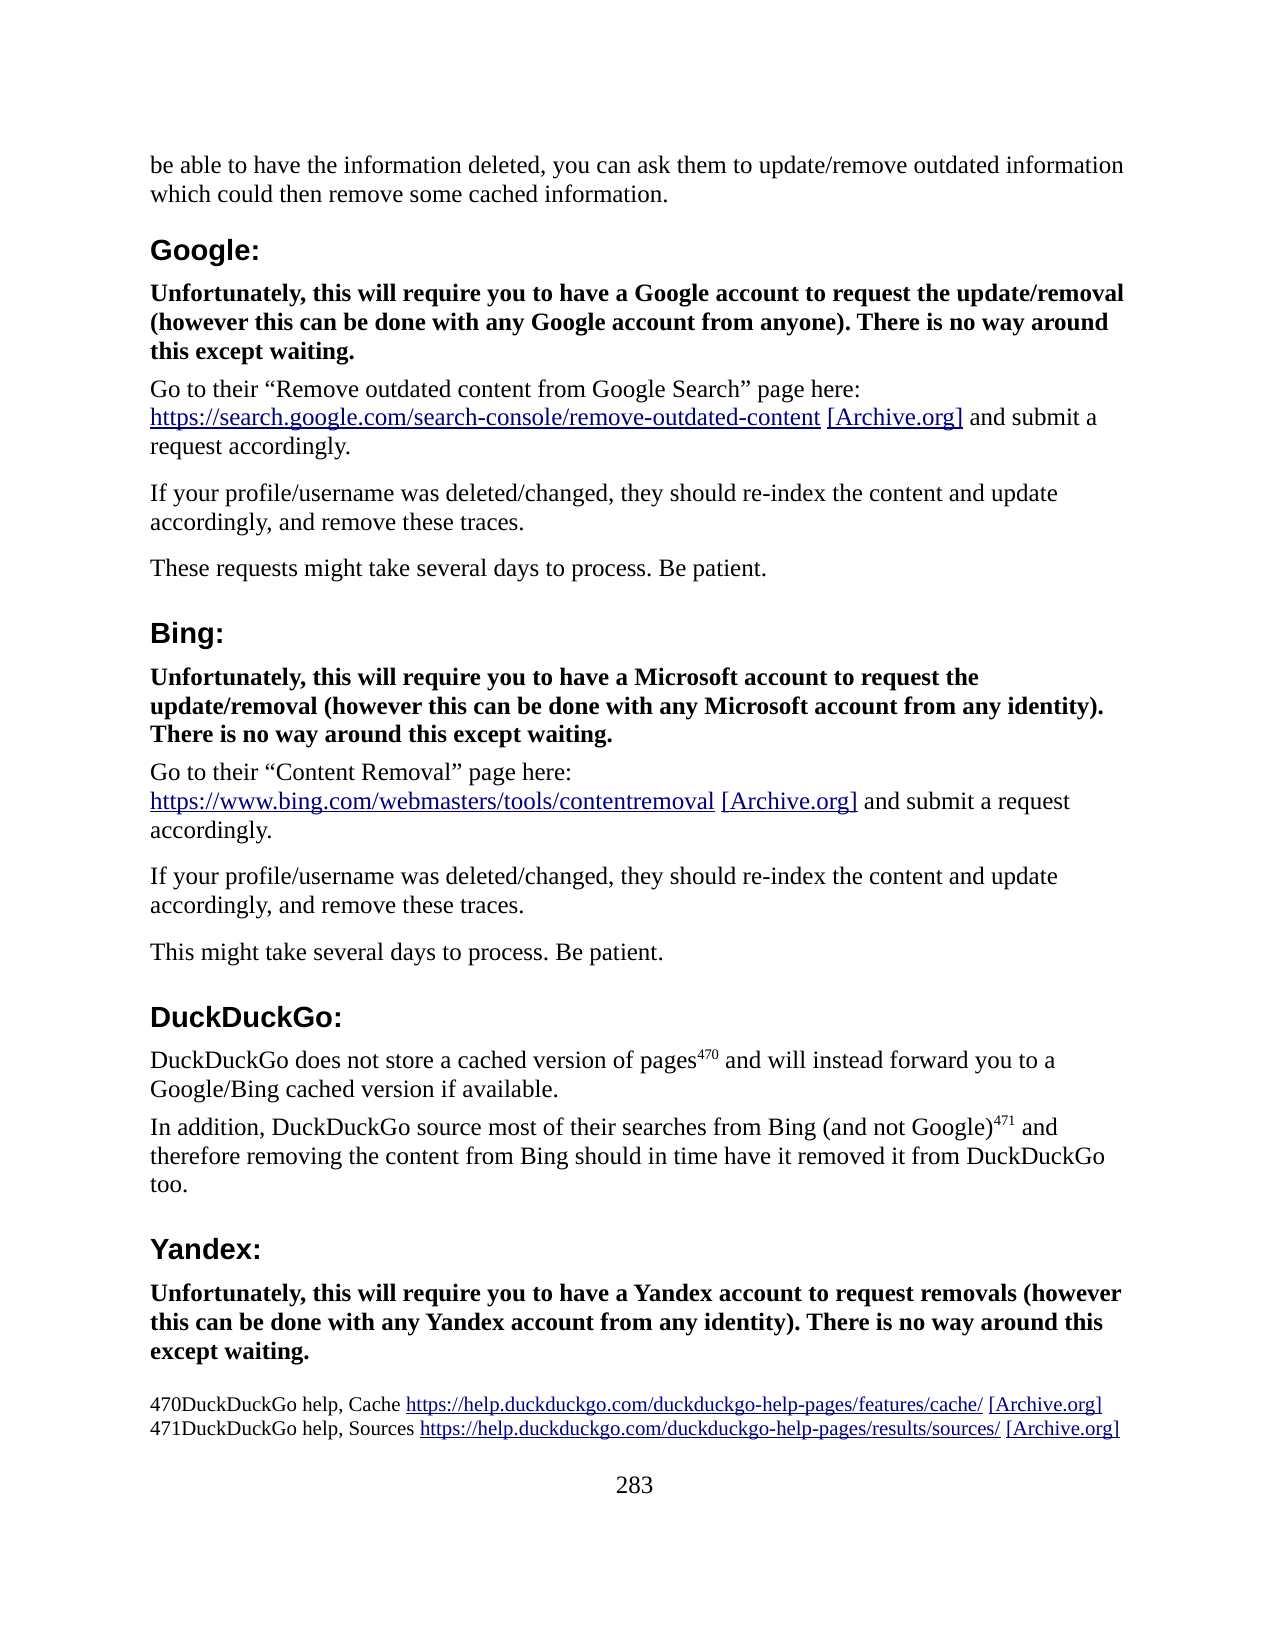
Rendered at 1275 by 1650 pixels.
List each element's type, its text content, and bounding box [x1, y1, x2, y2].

text DuckDuckGo help, Sources https://help.duckduckgo.com/duckduckgo-help-pages/results/sources/ [Archive.org] [150, 1416, 1125, 1440]
text Unfortunately, this will require you to have a Microsoft account to request the update/removal (however this can be done with any Microsoft account from any identity). There is no way around this except waiting. [150, 662, 1125, 748]
text DuckDuckGo help, Cache https://help.duckduckgo.com/duckduckgo-help-pages/features/cache/ [Archive.org] [150, 1392, 1125, 1416]
text If your profile/username was deleted/changed, they should re-index the content and update accordingly, and remove these traces. [150, 861, 1125, 919]
text Unfortunately, this will require you to have a Google account to request the update/removal (however this can be done with any Google account from anyone). There is no way around this except waiting. [150, 278, 1125, 365]
text DuckDuckGo does not store a cached version of pages and will instead forward you to a Google/Bing cached version if available. [150, 1046, 1125, 1103]
text If your profile/username was deleted/changed, they should re-index the content and update accordingly, and remove these traces. [150, 478, 1125, 535]
text Go to their “Content Removal” page here: https://www.bing.com/webmasters/tools/contentremoval [Archive.org] and submit a request accordingly. [150, 757, 1125, 843]
text be able to have the information deleted, you can ask them to update/remove outdated information which could then remove some cached information. [150, 150, 1125, 207]
subtitle Yandex: [150, 1232, 1125, 1266]
text Go to their “Remove outdated content from Google Search” page here: https://search.google.com/search-console/remove-outdated-content [Archive.org] and submit a request accordingly. [150, 374, 1125, 460]
text These requests might take several days to process. Be patient. [150, 553, 1125, 582]
subtitle DuckDuckGo: [150, 999, 1125, 1033]
subtitle Google: [150, 232, 1125, 266]
text This might take several days to process. Be patient. [150, 937, 1125, 966]
subtitle Bing: [150, 616, 1125, 649]
text In addition, DuckDuckGo source most of their searches from Bing (and not Google) and therefore removing the content from Bing should in time have it removed it from DuckDuckGo too. [150, 1112, 1125, 1198]
text Unfortunately, this will require you to have a Yandex account to request removals (however this can be done with any Yandex account from any identity). There is no way around this except waiting. [150, 1278, 1125, 1364]
